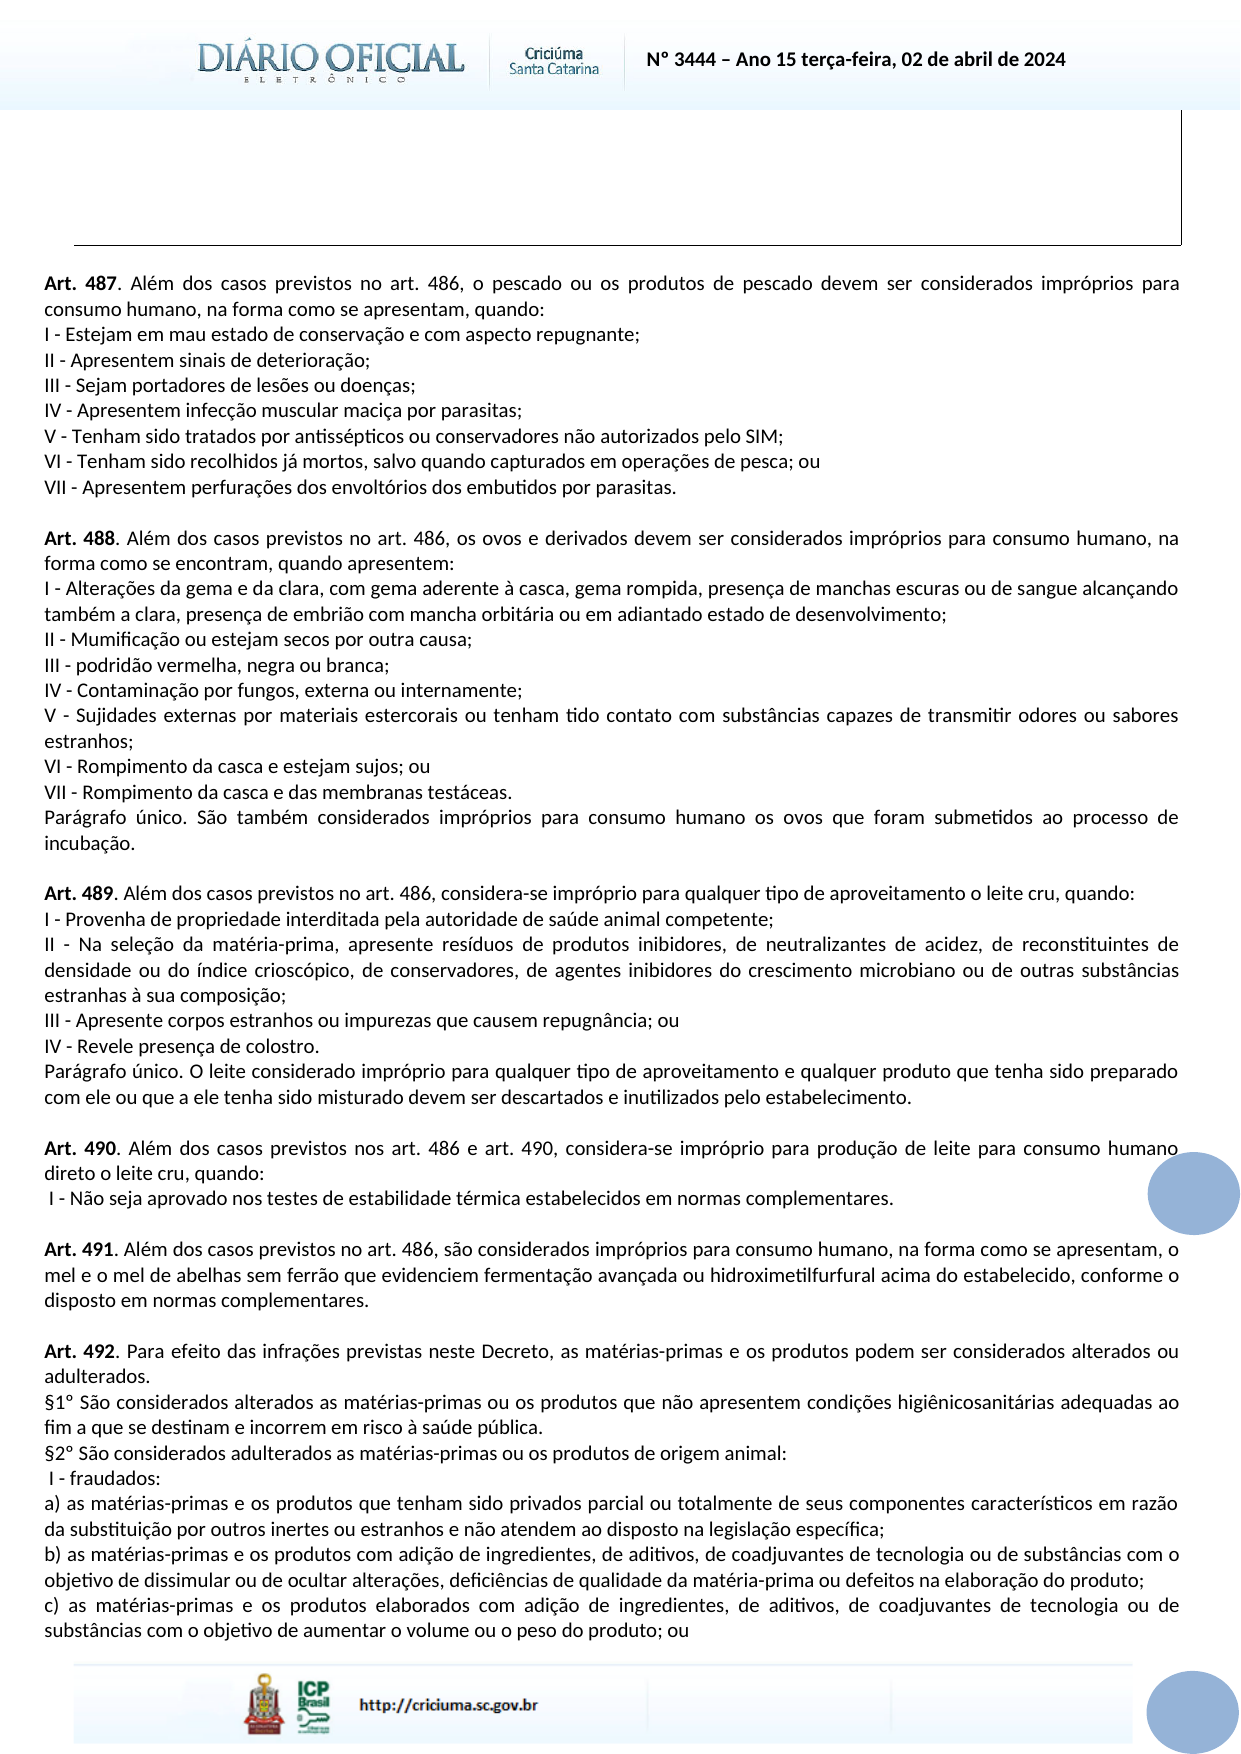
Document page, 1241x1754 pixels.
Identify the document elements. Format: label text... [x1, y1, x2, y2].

text I - Alterações da gema e da clara, com gema aderente à casca, gema rompida, presença de manchas escuras ou de sangue alcançando também a clara, presença de embrião com mancha orbitária ou em adiantado estado de desenvolvimento; [44, 576, 1181, 626]
text IV - Revele presença de colostro. [44, 1033, 1181, 1058]
text III - podridão vermelha, negra ou branca; [44, 652, 1181, 677]
text I - Estejam em mau estado de conservação e com aspecto repugnante; [44, 321, 1181, 347]
text V - Sujidades externas por materiais estercorais ou tenham tido contato com substâncias capazes de transmitir odores ou sabores estranhos; [44, 703, 1181, 753]
text Parágrafo único. São também considerados impróprios para consumo humano os ovos que foram submetidos ao processo de incubação. [44, 804, 1181, 855]
text b) as matérias-primas e os produtos com adição de ingredientes, de aditivos, de coadjuvantes de tecnologia ou de substâncias com o objetivo de dissimular ou de ocultar alterações, deficiências de qualidade da matéria-prima ou defeitos na elaboração do produto; [44, 1541, 1181, 1592]
text Art. 487. Além dos casos previstos no art. 486, o pescado ou os produtos de pescado devem ser considerados impróprios para consumo humano, na forma como se apresentam, quando: [44, 271, 1181, 321]
text Art. 490. Além dos casos previstos nos art. 486 e art. 490, considera-se impróprio para produção de leite para consumo humano direto o leite cru, quando: [44, 1135, 1181, 1186]
text VI - Tenham sido recolhidos já mortos, salvo quando capturados em operações de pesca; ou [44, 448, 1181, 474]
text Parágrafo único. O leite considerado impróprio para qualquer tipo de aproveitamento e qualquer produto que tenha sido preparado com ele ou que a ele tenha sido misturado devem ser descartados e inutilizados pelo estabelecimento. [44, 1058, 1181, 1109]
text VII - Apresentem perfurações dos envoltórios dos embutidos por parasitas. [44, 474, 1181, 499]
text I - Não seja aprovado nos testes de estabilidade térmica estabelecidos em normas complementares. [44, 1186, 1151, 1211]
text Art. 491. Além dos casos previstos no art. 486, são considerados impróprios para consumo humano, na forma como se apresentam, o mel e o mel de abelhas sem ferrão que evidenciem fermentação avançada ou hidroximetilfurfural acima do estabelecido, conforme o disposto em normas complementares. [44, 1236, 1181, 1313]
text §1º São considerados alterados as matérias-primas ou os produtos que não apresentem condições higiênicosanitárias adequadas ao fim a que se destinam e incorrem em risco à saúde pública. [44, 1389, 1181, 1440]
text II - Apresentem sinais de deterioração; [44, 347, 1181, 372]
text Art. 488. Além dos casos previstos no art. 486, os ovos e derivados devem ser considerados impróprios para consumo humano, na forma como se encontram, quando apresentem: [44, 525, 1181, 576]
text IV - Contaminação por fungos, externa ou internamente; [44, 677, 1181, 703]
text II - Na seleção da matéria-prima, apresente resíduos de produtos inibidores, de neutralizantes de acidez, de reconstituintes de densidade ou do índice crioscópico, de conservadores, de agentes inibidores do crescimento microbiano ou de outras substâncias estranhas à sua composição; [44, 931, 1181, 1008]
text c) as matérias-primas e os produtos elaborados com adição de ingredientes, de aditivos, de coadjuvantes de tecnologia ou de substâncias com o objetivo de aumentar o volume ou o peso do produto; ou [44, 1592, 1181, 1643]
text VI - Rompimento da casca e estejam sujos; ou [44, 753, 1181, 779]
text Art. 492. Para efeito das infrações previstas neste Decreto, as matérias-primas e os produtos podem ser considerados alterados ou adulterados. [44, 1338, 1181, 1389]
text II - Mumificação ou estejam secos por outra causa; [44, 626, 1181, 652]
text §2º São considerados adulterados as matérias-primas ou os produtos de origem animal: [44, 1440, 1181, 1465]
text a) as matérias-primas e os produtos que tenham sido privados parcial ou totalmente de seus componentes característicos em razão da substituição por outros inertes ou estranhos e não atendem ao disposto na legislação específica; [44, 1491, 1181, 1541]
text III - Apresente corpos estranhos ou impurezas que causem repugnância; ou [44, 1008, 1181, 1033]
text IV - Apresentem infecção muscular maciça por parasitas; [44, 398, 1181, 423]
text III - Sejam portadores de lesões ou doenças; [44, 372, 1181, 398]
text Art. 489. Além dos casos previstos no art. 486, considera-se impróprio para qualquer tipo de aproveitamento o leite cru, quando: [44, 881, 1181, 906]
text V - Tenham sido tratados por antissépticos ou conservadores não autorizados pelo SIM; [44, 423, 1181, 448]
text I - Provenha de propriedade interditada pela autoridade de saúde animal competente; [44, 906, 1181, 931]
text VII - Rompimento da casca e das membranas testáceas. [44, 779, 1181, 804]
text I - fraudados: [44, 1465, 1181, 1491]
